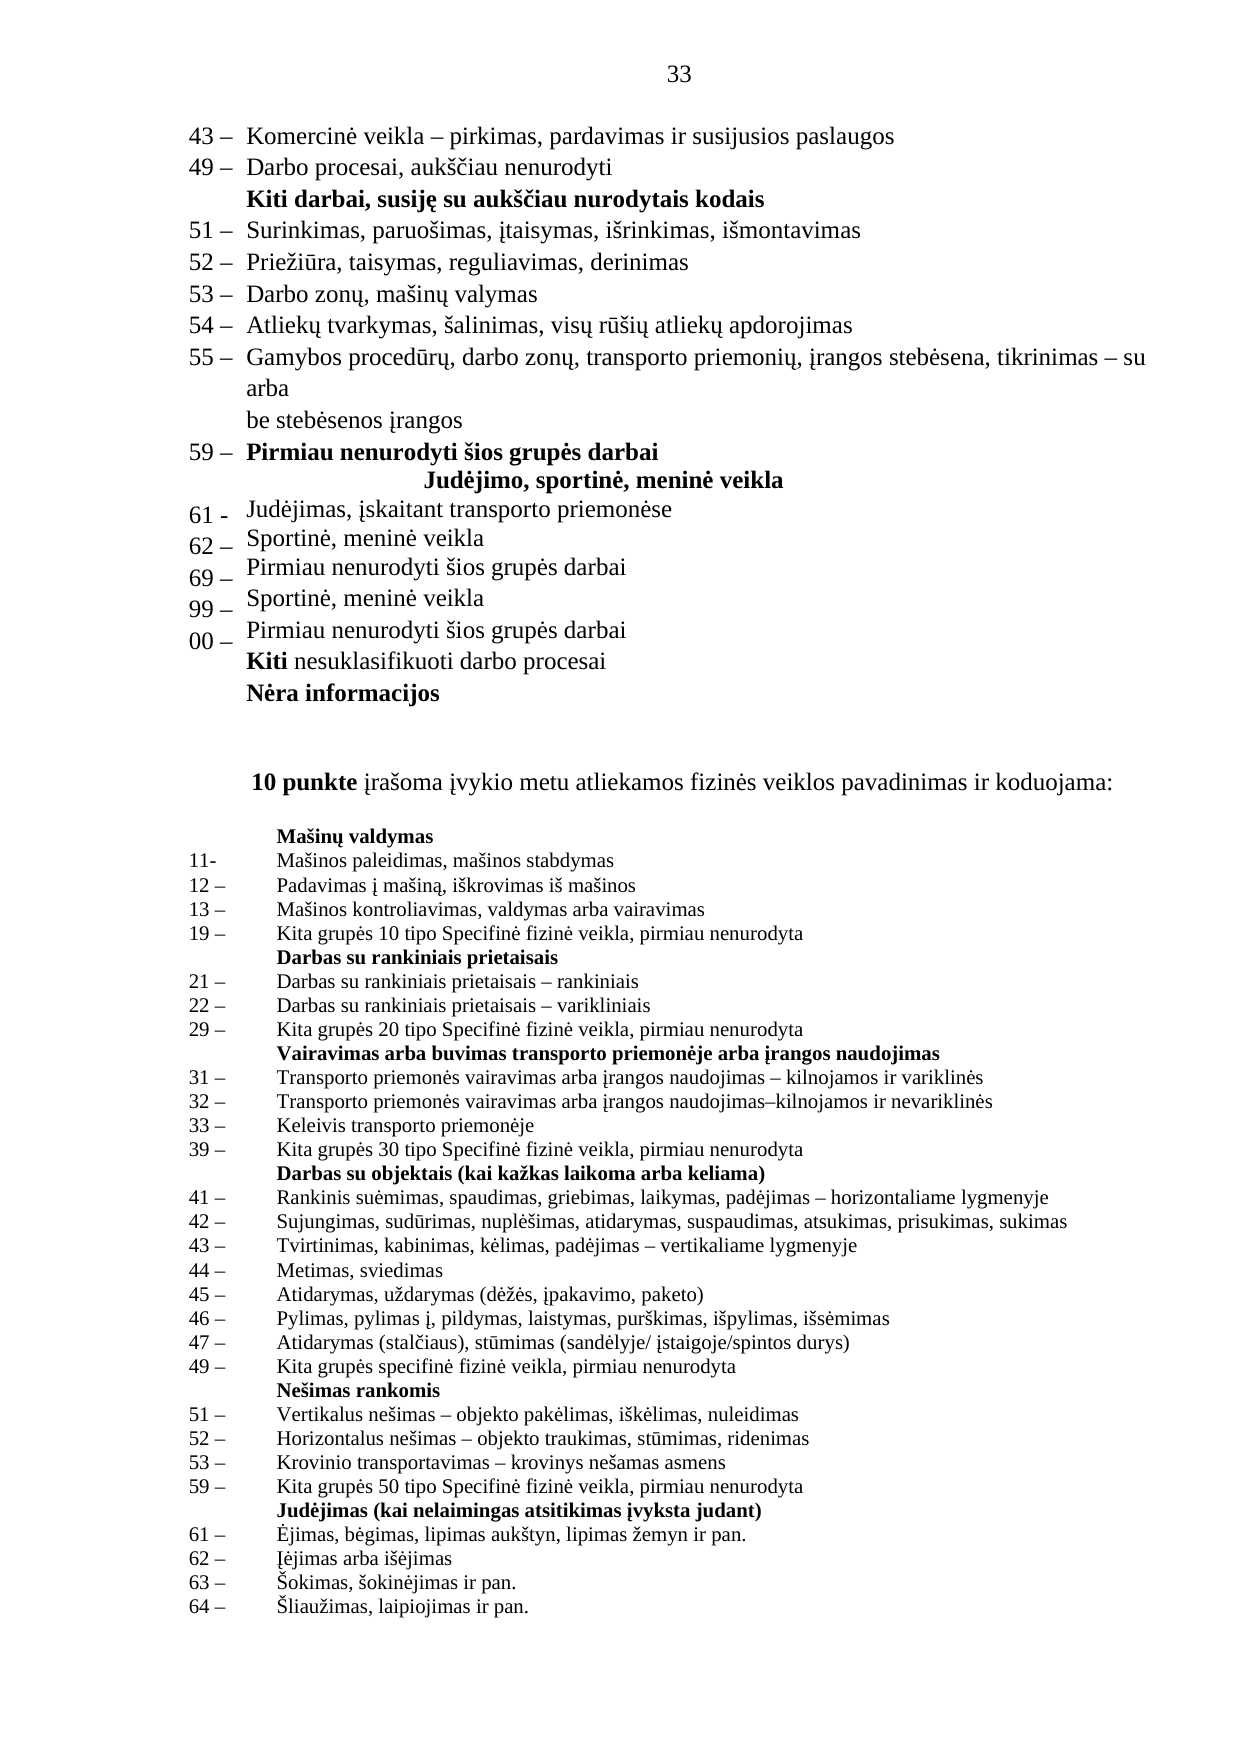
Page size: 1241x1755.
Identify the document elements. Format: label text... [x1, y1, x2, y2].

table_header Komercinė veikla – pirkimas, pardavimas ir susijusios paslaugos Darbo procesai, aukščiau nenurodyti Kiti darbai, susiję su aukščiau nurodytais kodais Surinkimas, paruošimas, įtaisymas, išrinkimas, išmontavimas Priežiūra, taisymas, reguliavimas, derinimas Darbo zonų, mašinų valymas Atliekų tvarkymas, šalinimas, visų rūšių atliekų apdorojimas Gamybos procedūrų, darbo zonų, transporto priemonių, įrangos stebėsena, tikrinimas – su arba be stebėsenos įrangos Pirmiau nenurodyti šios grupės darbai Judėjimo, sportinė, meninė veikla Judėjimas, įskaitant transporto priemonėse Sportinė, meninė veikla Pirmiau nenurodyti šios grupės darbai Sportinė, meninė veikla Pirmiau nenurodyti šios grupės darbai Kiti nesuklasifikuoti darbo procesai Nėra informacijos [235, 118, 1181, 707]
table_cell [177, 707, 235, 738]
table_cell [235, 707, 1181, 738]
table_header 11- 12 – 13 – 19 – 21 – 22 – 29 – 31 – 32 – 33 – 39 – 41 – 42 – 43 – 44 – 45 – 46 – 47 – 49 – 51 – 52 – 53 – 59 – 61 – 62 – 63 – 64 – [177, 824, 265, 1618]
text 10 punkte įrašoma įvykio metu atliekamos fizinės veiklos pavadinimas ir koduojama: [177, 767, 1191, 796]
table_header 43 – 49 – 51 – 52 – 53 – 54 – 55 – 59 – 61 - 62 – 69 – 99 – 00 – [177, 118, 235, 707]
table_header Mašinų valdymas Mašinos paleidimas, mašinos stabdymas Padavimas į mašiną, iškrovimas iš mašinos Mašinos kontroliavimas, valdymas arba vairavimas Kita grupės 10 tipo Specifinė fizinė veikla, pirmiau nenurodyta Darbas su rankiniais prietaisais Darbas su rankiniais prietaisais – rankiniais Darbas su rankiniais prietaisais – varikliniais Kita grupės 20 tipo Specifinė fizinė veikla, pirmiau nenurodyta Vairavimas arba buvimas transporto priemonėje arba įrangos naudojimas Transporto priemonės vairavimas arba įrangos naudojimas – kilnojamos ir variklinės Transporto priemonės vairavimas arba įrangos naudojimas–kilnojamos ir nevariklinės Keleivis transporto priemonėje Kita grupės 30 tipo Specifinė fizinė veikla, pirmiau nenurodyta Darbas su objektais (kai kažkas laikoma arba keliama) Rankinis suėmimas, spaudimas, griebimas, laikymas, padėjimas – horizontaliame lygmenyje Sujungimas, sudūrimas, nuplėšimas, atidarymas, suspaudimas, atsukimas, prisukimas, sukimas Tvirtinimas, kabinimas, kėlimas, padėjimas – vertikaliame lygmenyje Metimas, sviedimas Atidarymas, uždarymas (dėžės, įpakavimo, paketo) Pylimas, pylimas į, pildymas, laistymas, purškimas, išpylimas, išsėmimas Atidarymas (stalčiaus), stūmimas (sandėlyje/ įstaigoje/spintos durys) Kita grupės specifinė fizinė veikla, pirmiau nenurodyta Nešimas rankomis Vertikalus nešimas – objekto pakėlimas, iškėlimas, nuleidimas Horizontalus nešimas – objekto traukimas, stūmimas, ridenimas Krovinio transportavimas – krovinys nešamas asmens Kita grupės 50 tipo Specifinė fizinė veikla, pirmiau nenurodyta Judėjimas (kai nelaimingas atsitikimas įvyksta judant) Ėjimas, bėgimas, lipimas aukštyn, lipimas žemyn ir pan. Įėjimas arba išėjimas Šokimas, šokinėjimas ir pan. Šliaužimas, laipiojimas ir pan. [265, 824, 1181, 1618]
